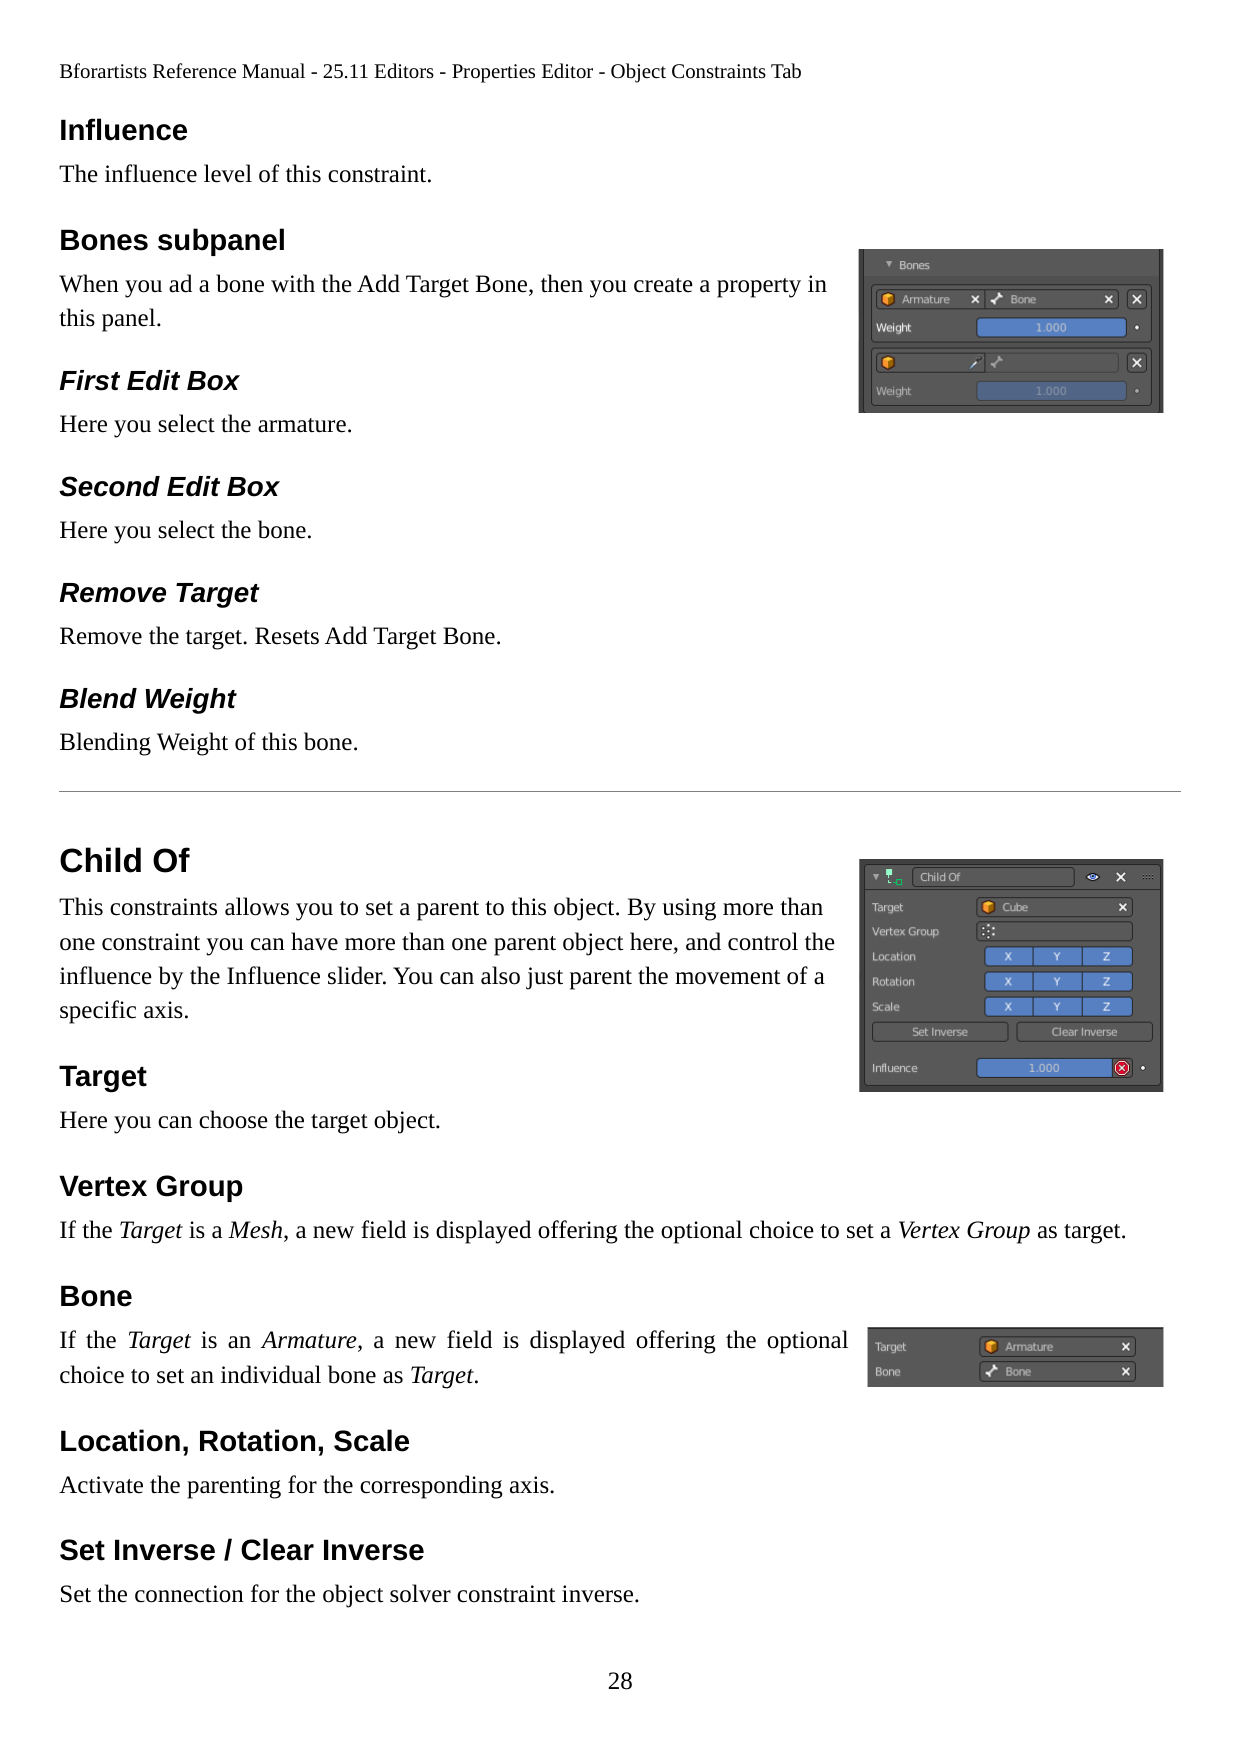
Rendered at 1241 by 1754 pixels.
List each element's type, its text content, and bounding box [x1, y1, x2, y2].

subtitle First Edit Box [59, 365, 858, 397]
text Here you select the armature. [59, 409, 1181, 438]
text Blending Weight of this bone. [59, 727, 1181, 756]
text If the Target is an Armature, a new field is displayed offering the optional choice to set an individual bone as Target. [59, 1325, 1181, 1388]
subtitle Child Of [59, 841, 1181, 880]
subtitle Influence [59, 113, 1181, 146]
text This constraints allows you to set a parent to this object. By using more than one constraint you can have more than one parent object here, and control the influence by the Influence slider. You can also just parent the movement of a specific axis. [59, 892, 859, 1024]
text Activate the parenting for the corresponding axis. [59, 1470, 1181, 1498]
subtitle Bone [59, 1279, 1181, 1313]
text Remove the target. Resets Add Target Bone. [59, 621, 1181, 650]
text Set the connection for the object solver constraint inverse. [59, 1579, 1181, 1608]
text The influence level of this constraint. [59, 159, 1181, 188]
subtitle Target [59, 1059, 1181, 1093]
subtitle [1164, 365, 1181, 397]
picture [867, 1327, 1164, 1387]
picture [858, 249, 1164, 413]
subtitle Vertex Group [59, 1169, 1181, 1203]
text If the Target is a Mesh, a new field is displayed offering the optional choice to set a Vertex Group as target. [59, 1215, 1181, 1244]
text Here you can choose the target object. [59, 1106, 1181, 1134]
subtitle Blend Weight [59, 683, 1181, 714]
picture [859, 859, 1164, 1092]
subtitle Remove Target [59, 577, 1181, 608]
text Here you select the bone. [59, 515, 1181, 544]
subtitle Second Edit Box [59, 471, 1181, 503]
subtitle Bones subpanel [59, 222, 1181, 256]
subtitle Location, Rotation, Scale [59, 1423, 1181, 1457]
text When you ad a bone with the Add Target Bone, then you create a property in this panel. [59, 269, 858, 332]
subtitle Set Inverse / Clear Inverse [59, 1533, 1181, 1567]
